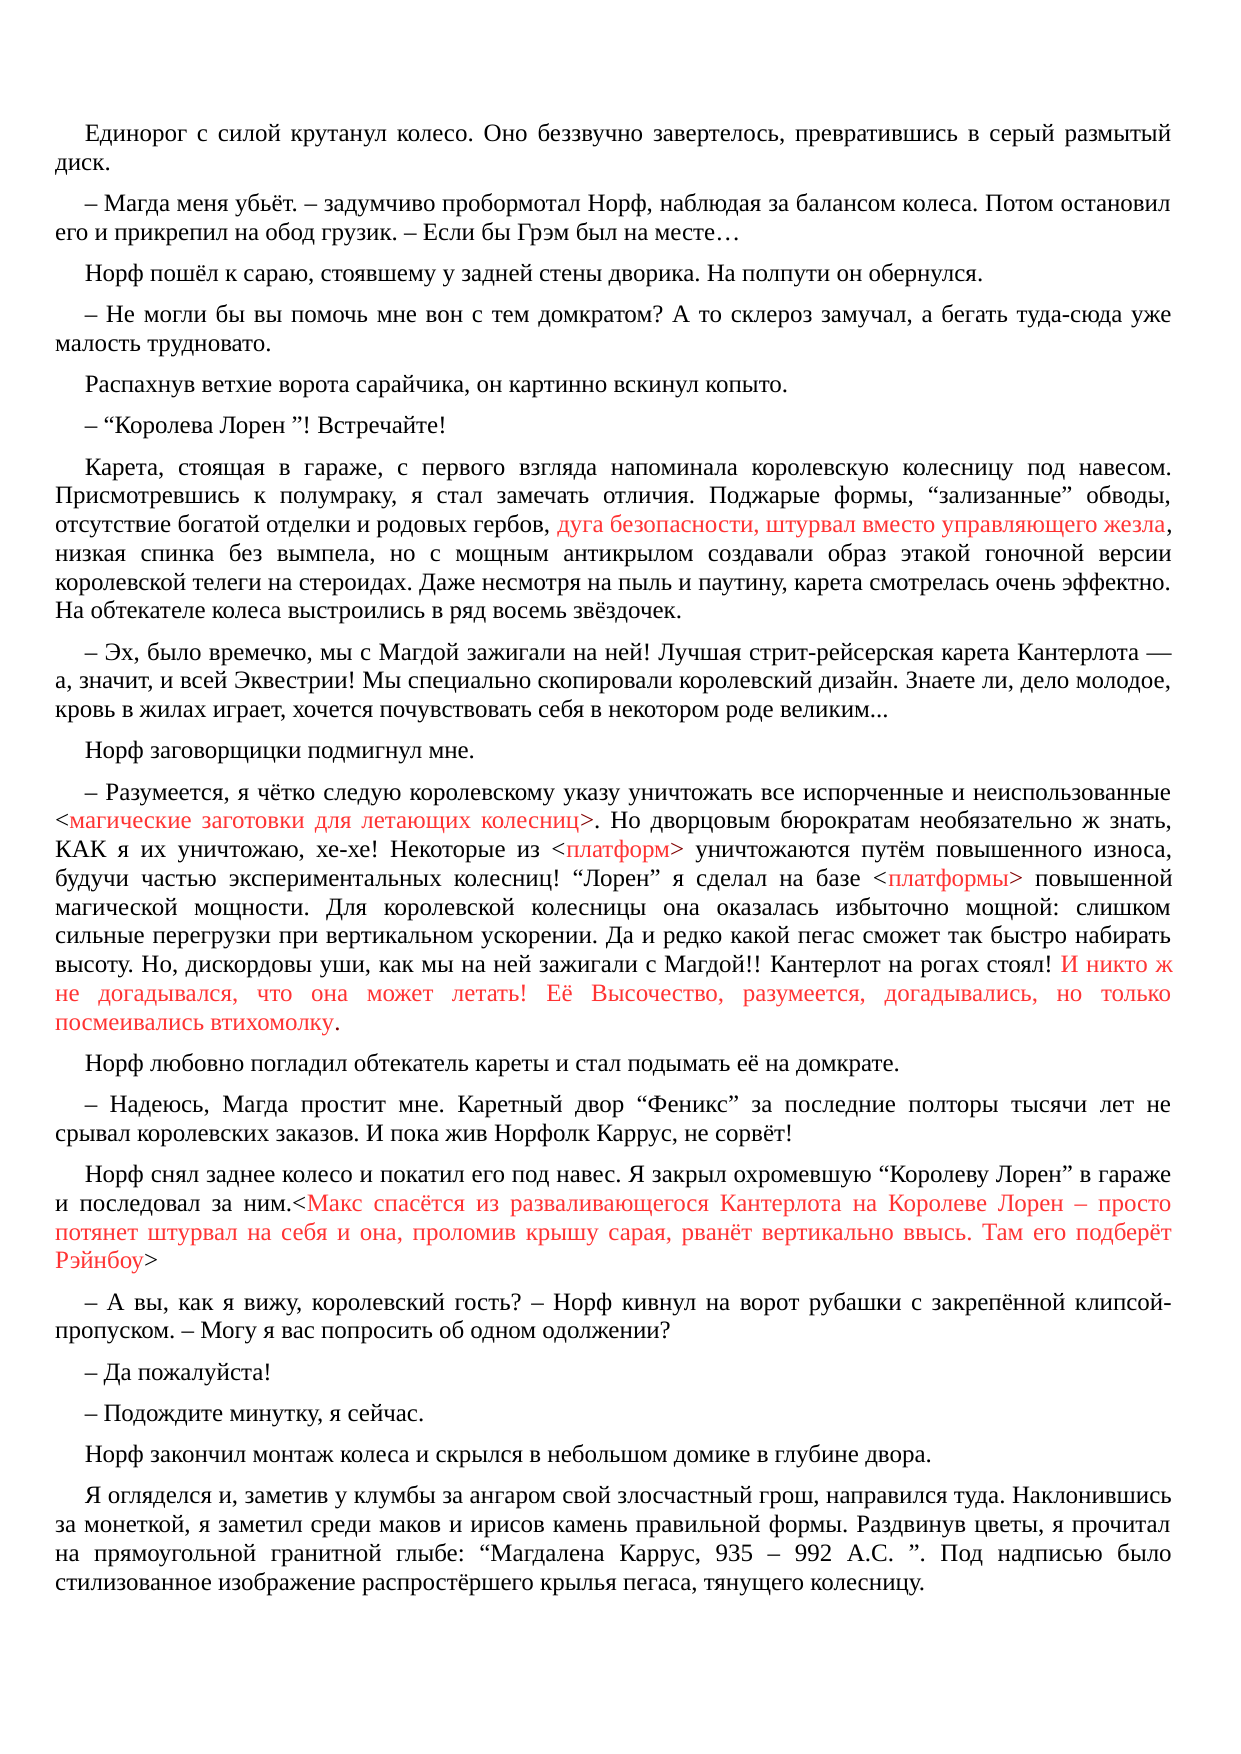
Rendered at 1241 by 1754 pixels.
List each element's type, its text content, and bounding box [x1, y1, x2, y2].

text – “Королева Лорен ”! Встречайте! [55, 411, 1172, 439]
text Норф закончил монтаж колеса и скрылся в небольшом домике в глубине двора. [55, 1439, 1172, 1468]
text Карета, стоящая в гараже, с первого взгляда напоминала королевскую колесницу под навесом. Присмотревшись к полумраку, я стал замечать отличия. Поджарые формы, “зализанные” обводы, отсутствие богатой отделки и родовых гербов, дуга безопасности, штурвал вместо управляющего жезла, низкая спинка без вымпела, но с мощным антикрылом создавали образ этакой гоночной версии королевской телеги на стероидах. Даже несмотря на пыль и паутину, карета смотрелась очень эффектно. На обтекателе колеса выстроились в ряд восемь звёздочек. [55, 452, 1172, 624]
text Норф заговорщицки подмигнул мне. [55, 736, 1172, 764]
text Я огляделся и, заметив у клумбы за ангаром свой злосчастный грош, направился туда. Наклонившись за монеткой, я заметил среди маков и ирисов камень правильной формы. Раздвинув цветы, я прочитал на прямоугольной гранитной глыбе: “Магдалена Каррус, 935 – 992 A.C. ”. Под надписью было стилизованное изображение распростёршего крылья пегаса, тянущего колесницу. [55, 1481, 1172, 1596]
text – Разумеется, я чётко следую королевскому указу уничтожать все испорченные и неиспользованные <магические заготовки для летающих колесниц>. Но дворцовым бюрократам необязательно ж знать, КАК я их уничтожаю, хе-хе! Некоторые из <платформ> уничтожаются путём повышенного износа, будучи частью экспериментальных колесниц! “Лорен” я сделал на базе <платформы> повышенной магической мощности. Для королевской колесницы она оказалась избыточно мощной: слишком сильные перегрузки при вертикальном ускорении. Да и редко какой пегас сможет так быстро набирать высоту. Но, дискордовы уши, как мы на ней зажигали с Магдой!! Кантерлот на рогах стоял! И никто ж не догадывался, что она может летать! Её Высочество, разумеется, догадывались, но только посмеивались втихомолку. [55, 777, 1172, 1036]
text – А вы, как я вижу, королевский гость? – Норф кивнул на ворот рубашки с закрепённой клипсой-пропуском. – Могу я вас попросить об одном одолжении? [55, 1287, 1172, 1344]
text Норф любовно погладил обтекатель кареты и стал подымать её на домкрате. [55, 1048, 1172, 1077]
text – Да пожалуйста! [55, 1357, 1172, 1386]
text – Надеюсь, Магда простит мне. Каретный двор “Феникс” за последние полторы тысячи лет не срывал королевских заказов. И пока жив Норфолк Каррус, не сорвёт! [55, 1089, 1172, 1147]
text Распахнув ветхие ворота сарайчика, он картинно вскинул копыто. [55, 369, 1172, 398]
text – Эх, было времечко, мы с Магдой зажигали на ней! Лучшая стрит-рейсерская карета Кантерлота — а, значит, и всей Эквестрии! Мы специально скопировали королевский дизайн. Знаете ли, дело молодое, кровь в жилах играет, хочется почувствовать себя в некотором роде великим... [55, 637, 1172, 723]
text – Подождите минутку, я сейчас. [55, 1398, 1172, 1427]
text Единорог с силой крутанул колесо. Оно беззвучно завертелось, превратившись в серый размытый диск. [55, 118, 1172, 176]
text Норф снял заднее колесо и покатил его под навес. Я закрыл охромевшую “Королеву Лорен” в гараже и последовал за ним.<Макс спасётся из разваливающегося Кантерлота на Королеве Лорен – просто потянет штурвал на себя и она, проломив крышу сарая, рванёт вертикально ввысь. Там его подберёт Рэйнбоу> [55, 1159, 1172, 1274]
text Норф пошёл к сараю, стоявшему у задней стены дворика. На полпути он обернулся. [55, 258, 1172, 287]
text – Магда меня убьёт. – задумчиво пробормотал Норф, наблюдая за балансом колеса. Потом остановил его и прикрепил на обод грузик. – Если бы Грэм был на месте… [55, 188, 1172, 246]
text – Не могли бы вы помочь мне вон с тем домкратом? А то склероз замучал, а бегать туда-сюда уже малость трудновато. [55, 299, 1172, 357]
